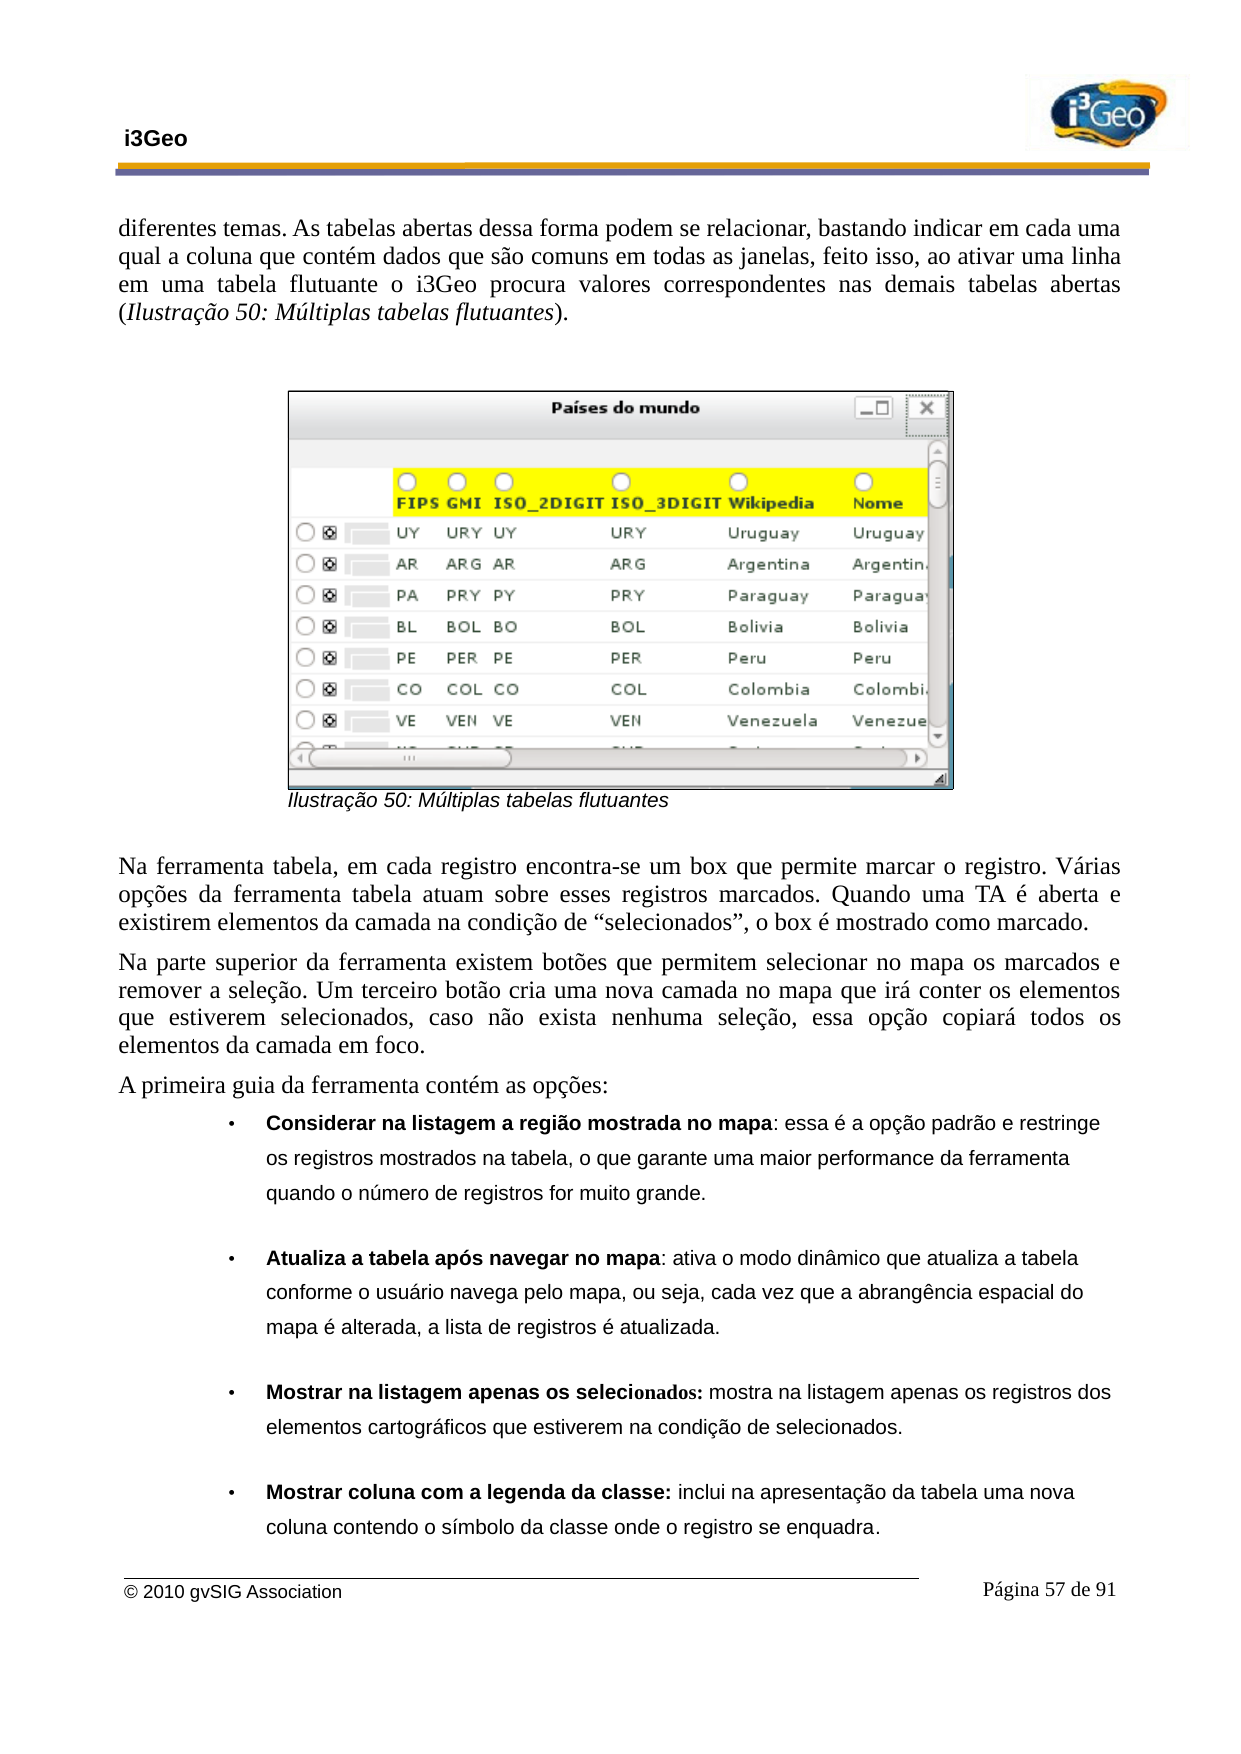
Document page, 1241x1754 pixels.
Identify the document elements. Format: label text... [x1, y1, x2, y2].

picture [1025, 74, 1191, 151]
list Mostrar coluna com a legenda da classe: inclui na apresentação da tabela uma nova coluna contendo o símbolo da classe onde o registro se enquadra. [228, 1480, 1122, 1538]
text Na parte superior da ferramenta existem botões que permitem selecionar no mapa os marcados e remover a seleção. Um terceiro botão cria uma nova camada no mapa que irá conter os elementos que estiverem selecionados, caso não exista nenhuma seleção, essa opção copiará todos os elementos da camada em foco. [118, 948, 1122, 1059]
text Ilustração 50: Múltiplas tabelas flutuantes [287, 789, 953, 812]
list Considerar na listagem a região mostrada no mapa: essa é a opção padrão e restringe os registros mostrados na tabela, o que garante uma maior performance da ferramenta quando o número de registros for muito grande. [228, 1112, 1122, 1204]
list Mostrar na listagem apenas os selecionados: mostra na listagem apenas os registros dos elementos cartográficos que estiverem na condição de selecionados. [228, 1381, 1122, 1439]
text diferentes temas. As tabelas abertas dessa forma podem se relacionar, bastando indicar em cada uma qual a coluna que contém dados que são comuns em todas as janelas, feito isso, ao ativar uma linha em uma tabela flutuante o i3Geo procura valores correspondentes nas demais tabelas abertas (Ilustração 50: Múltiplas tabelas flutuantes). [118, 214, 1122, 325]
text A primeira guia da ferramenta contém as opções: [118, 1071, 1122, 1099]
picture [289, 392, 953, 789]
list Atualiza a tabela após navegar no mapa: ativa o modo dinâmico que atualiza a tabela conforme o usuário navega pelo mapa, ou seja, cada vez que a abrangência espacial do mapa é alterada, a lista de registros é atualizada. [228, 1246, 1122, 1339]
